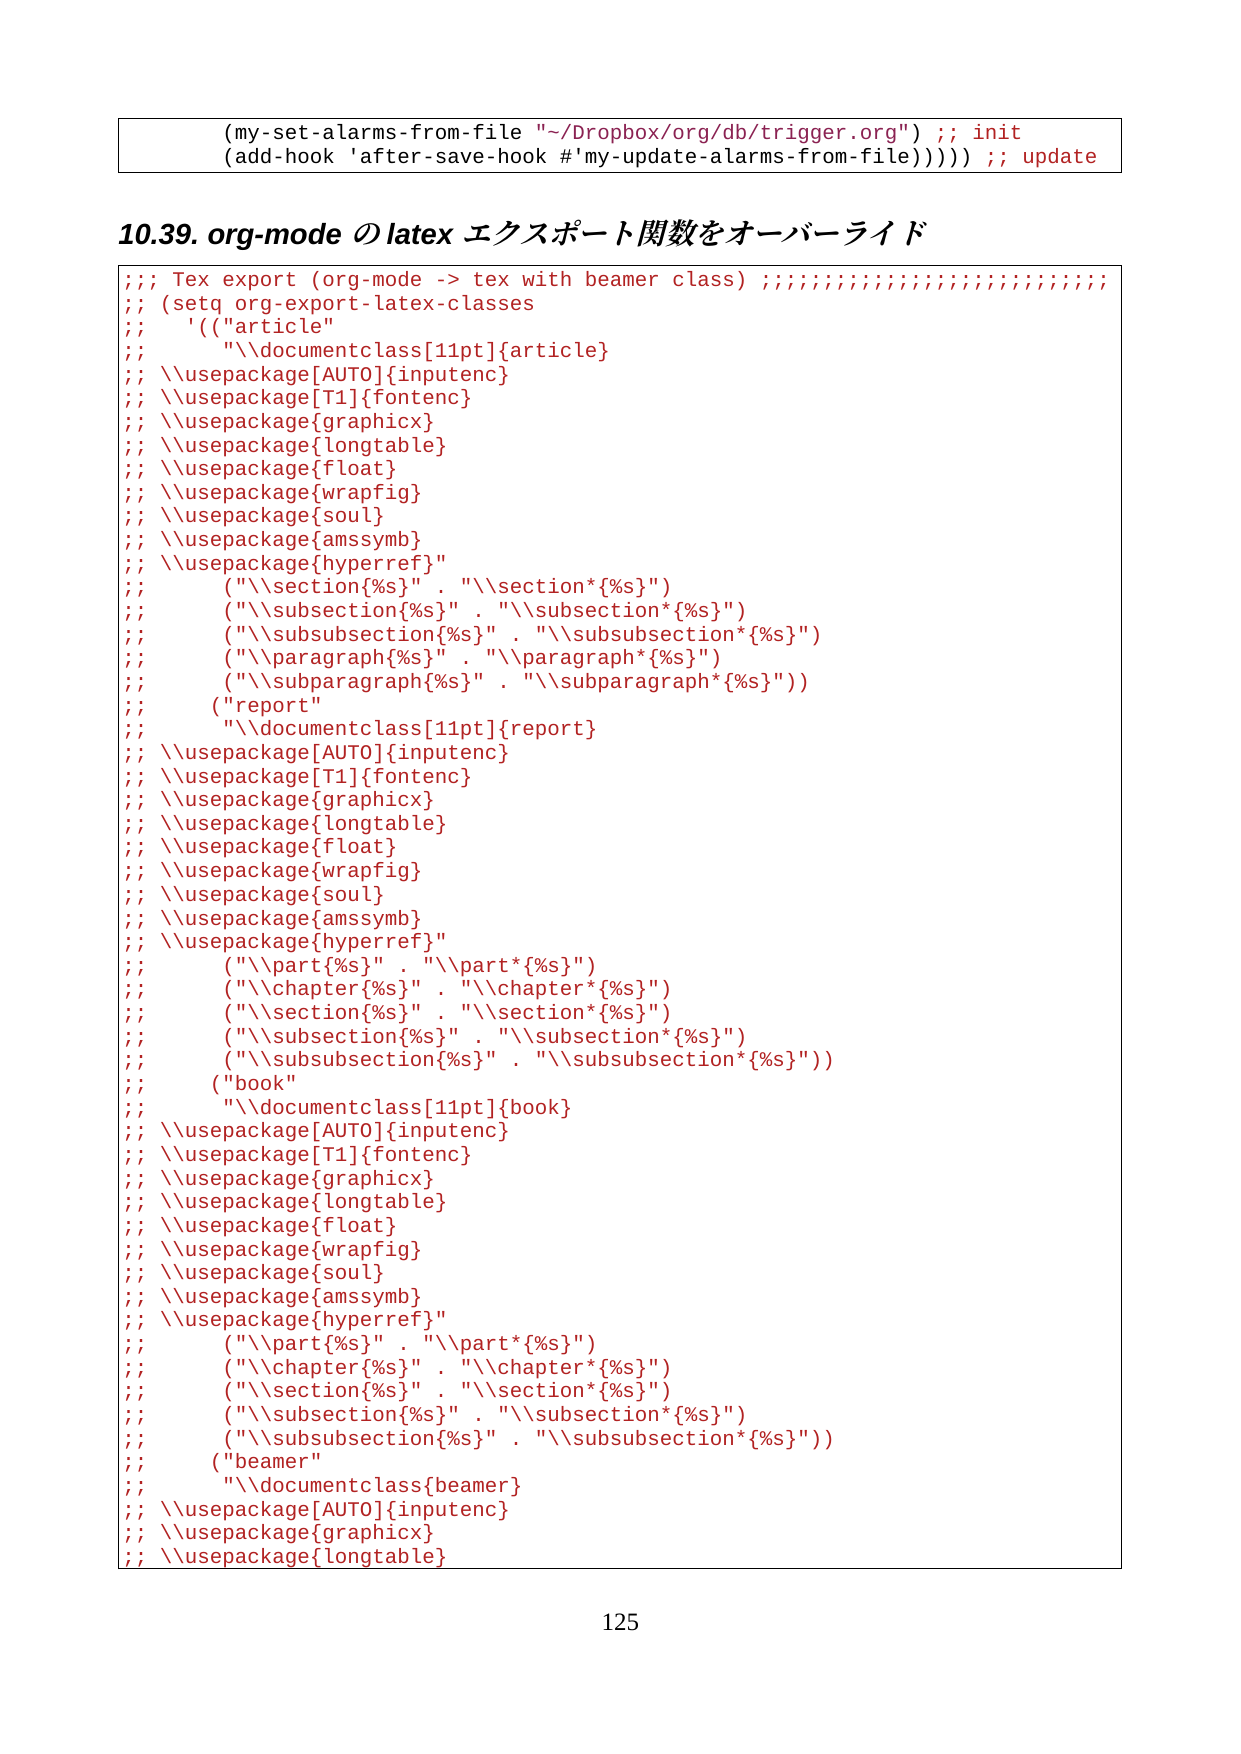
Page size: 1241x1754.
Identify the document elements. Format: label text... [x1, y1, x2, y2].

subtitle org-mode の latex エクスポート関数をオーバーライド [118, 211, 1122, 253]
text ;; \\usepackage{graphicx} [119, 1518, 1121, 1542]
text ;; \\usepackage[AUTO]{inputenc} [119, 1116, 1121, 1140]
text ;; \\usepackage{amssymb} [119, 903, 1121, 927]
text ;; \\usepackage{graphicx} [119, 1164, 1121, 1187]
text ;; ("\\subsection{%s}" . "\\subsection*{%s}") [119, 596, 1121, 620]
text (add-hook 'after-save-hook #'my-update-alarms-from-file))))) ;; update [119, 142, 1121, 172]
text ;; ("\\subsubsection{%s}" . "\\subsubsection*{%s}")) [119, 1424, 1121, 1447]
text ;; \\usepackage{float} [119, 1211, 1121, 1234]
text ;; \\usepackage{longtable} [119, 431, 1121, 454]
text ;; \\usepackage{wrapfig} [119, 856, 1121, 880]
text ;; ("\\section{%s}" . "\\section*{%s}") [119, 1376, 1121, 1400]
text ;; \\usepackage{hyperref}" [119, 549, 1121, 572]
text ;; \\usepackage[AUTO]{inputenc} [119, 360, 1121, 383]
text ;; ("\\subsection{%s}" . "\\subsection*{%s}") [119, 1022, 1121, 1045]
text ;; ("\\section{%s}" . "\\section*{%s}") [119, 998, 1121, 1022]
text ;; \\usepackage[T1]{fontenc} [119, 1140, 1121, 1164]
text ;; ("\\part{%s}" . "\\part*{%s}") [119, 951, 1121, 974]
text ;;; Tex export (org-mode -> tex with beamer class) ;;;;;;;;;;;;;;;;;;;;;;;;;;;; [119, 266, 1121, 289]
text ;; ("\\part{%s}" . "\\part*{%s}") [119, 1329, 1121, 1353]
text ;; ("\\subsubsection{%s}" . "\\subsubsection*{%s}") [119, 620, 1121, 643]
text ;; \\usepackage{float} [119, 454, 1121, 478]
text ;; "\\documentclass[11pt]{book} [119, 1093, 1121, 1116]
text ;; \\usepackage[AUTO]{inputenc} [119, 1495, 1121, 1518]
text ;; \\usepackage[T1]{fontenc} [119, 383, 1121, 407]
text ;; \\usepackage[AUTO]{inputenc} [119, 738, 1121, 762]
text ;; \\usepackage{wrapfig} [119, 478, 1121, 502]
text ;; \\usepackage{soul} [119, 1258, 1121, 1282]
text ;; ("\\paragraph{%s}" . "\\paragraph*{%s}") [119, 643, 1121, 667]
text ;; ("beamer" [119, 1447, 1121, 1471]
text ;; ("\\subparagraph{%s}" . "\\subparagraph*{%s}")) [119, 667, 1121, 691]
text ;; \\usepackage{wrapfig} [119, 1234, 1121, 1258]
text (my-set-alarms-from-file "~/Dropbox/org/db/trigger.org") ;; init [119, 119, 1121, 142]
text ;; "\\documentclass[11pt]{article} [119, 336, 1121, 360]
text ;; \\usepackage{graphicx} [119, 407, 1121, 431]
text ;; ("\\chapter{%s}" . "\\chapter*{%s}") [119, 974, 1121, 998]
text ;; \\usepackage{amssymb} [119, 1282, 1121, 1306]
text ;; \\usepackage[T1]{fontenc} [119, 762, 1121, 785]
text ;; ("\\subsubsection{%s}" . "\\subsubsection*{%s}")) [119, 1045, 1121, 1069]
text ;; ("book" [119, 1069, 1121, 1093]
text ;; \\usepackage{soul} [119, 880, 1121, 903]
text ;; "\\documentclass{beamer} [119, 1471, 1121, 1495]
text ;; (setq org-export-latex-classes [119, 289, 1121, 312]
text ;; \\usepackage{longtable} [119, 1542, 1121, 1568]
text ;; \\usepackage{longtable} [119, 809, 1121, 833]
text ;; "\\documentclass[11pt]{report} [119, 714, 1121, 738]
text ;; ("report" [119, 691, 1121, 714]
text ;; \\usepackage{hyperref}" [119, 1306, 1121, 1329]
text ;; \\usepackage{amssymb} [119, 525, 1121, 549]
text ;; ("\\section{%s}" . "\\section*{%s}") [119, 572, 1121, 596]
text ;; \\usepackage{hyperref}" [119, 927, 1121, 951]
text ;; '(("article" [119, 312, 1121, 336]
text ;; \\usepackage{graphicx} [119, 785, 1121, 809]
text ;; \\usepackage{longtable} [119, 1187, 1121, 1211]
text ;; \\usepackage{float} [119, 833, 1121, 856]
text ;; ("\\chapter{%s}" . "\\chapter*{%s}") [119, 1353, 1121, 1376]
text ;; \\usepackage{soul} [119, 502, 1121, 525]
text ;; ("\\subsection{%s}" . "\\subsection*{%s}") [119, 1400, 1121, 1424]
